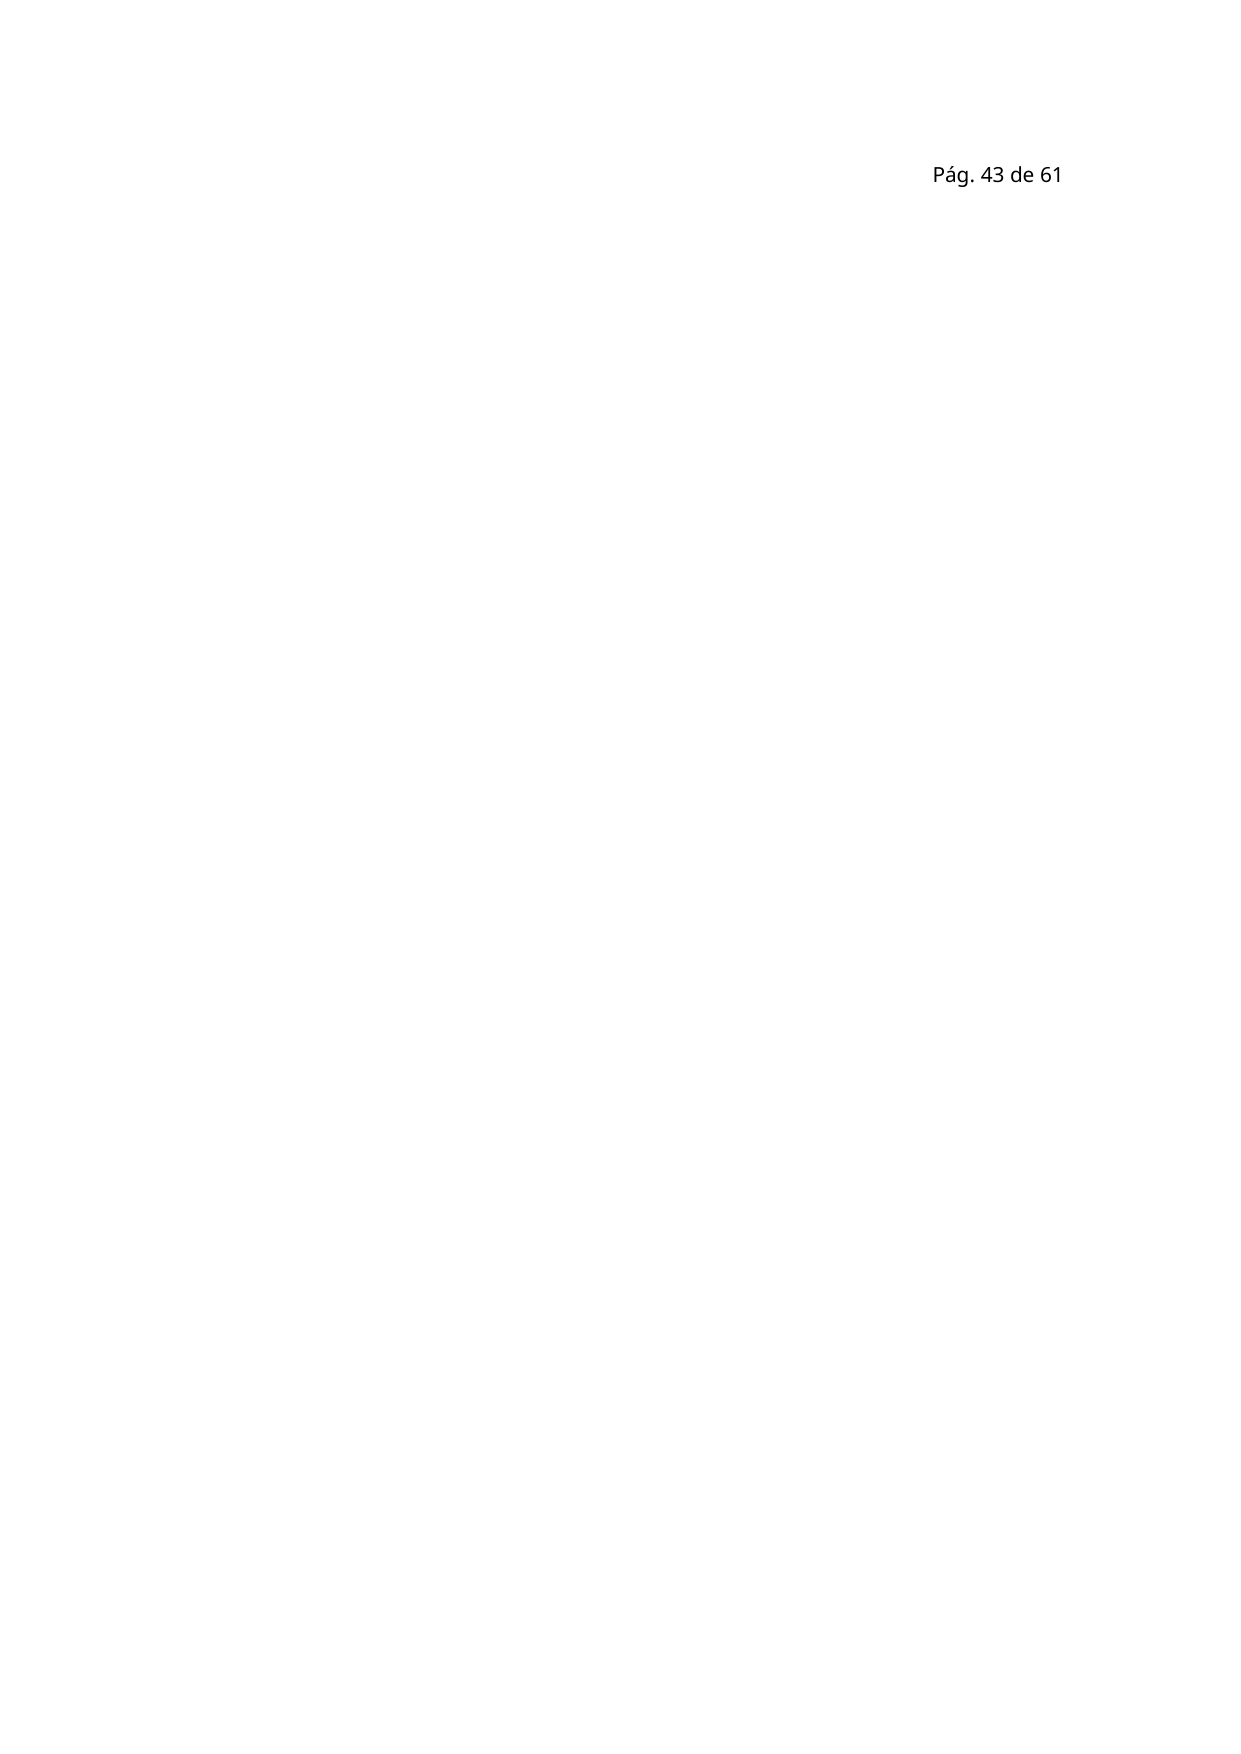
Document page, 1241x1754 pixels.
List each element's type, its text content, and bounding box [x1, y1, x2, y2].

text Pág. 43 de 61 [160, 160, 1063, 189]
